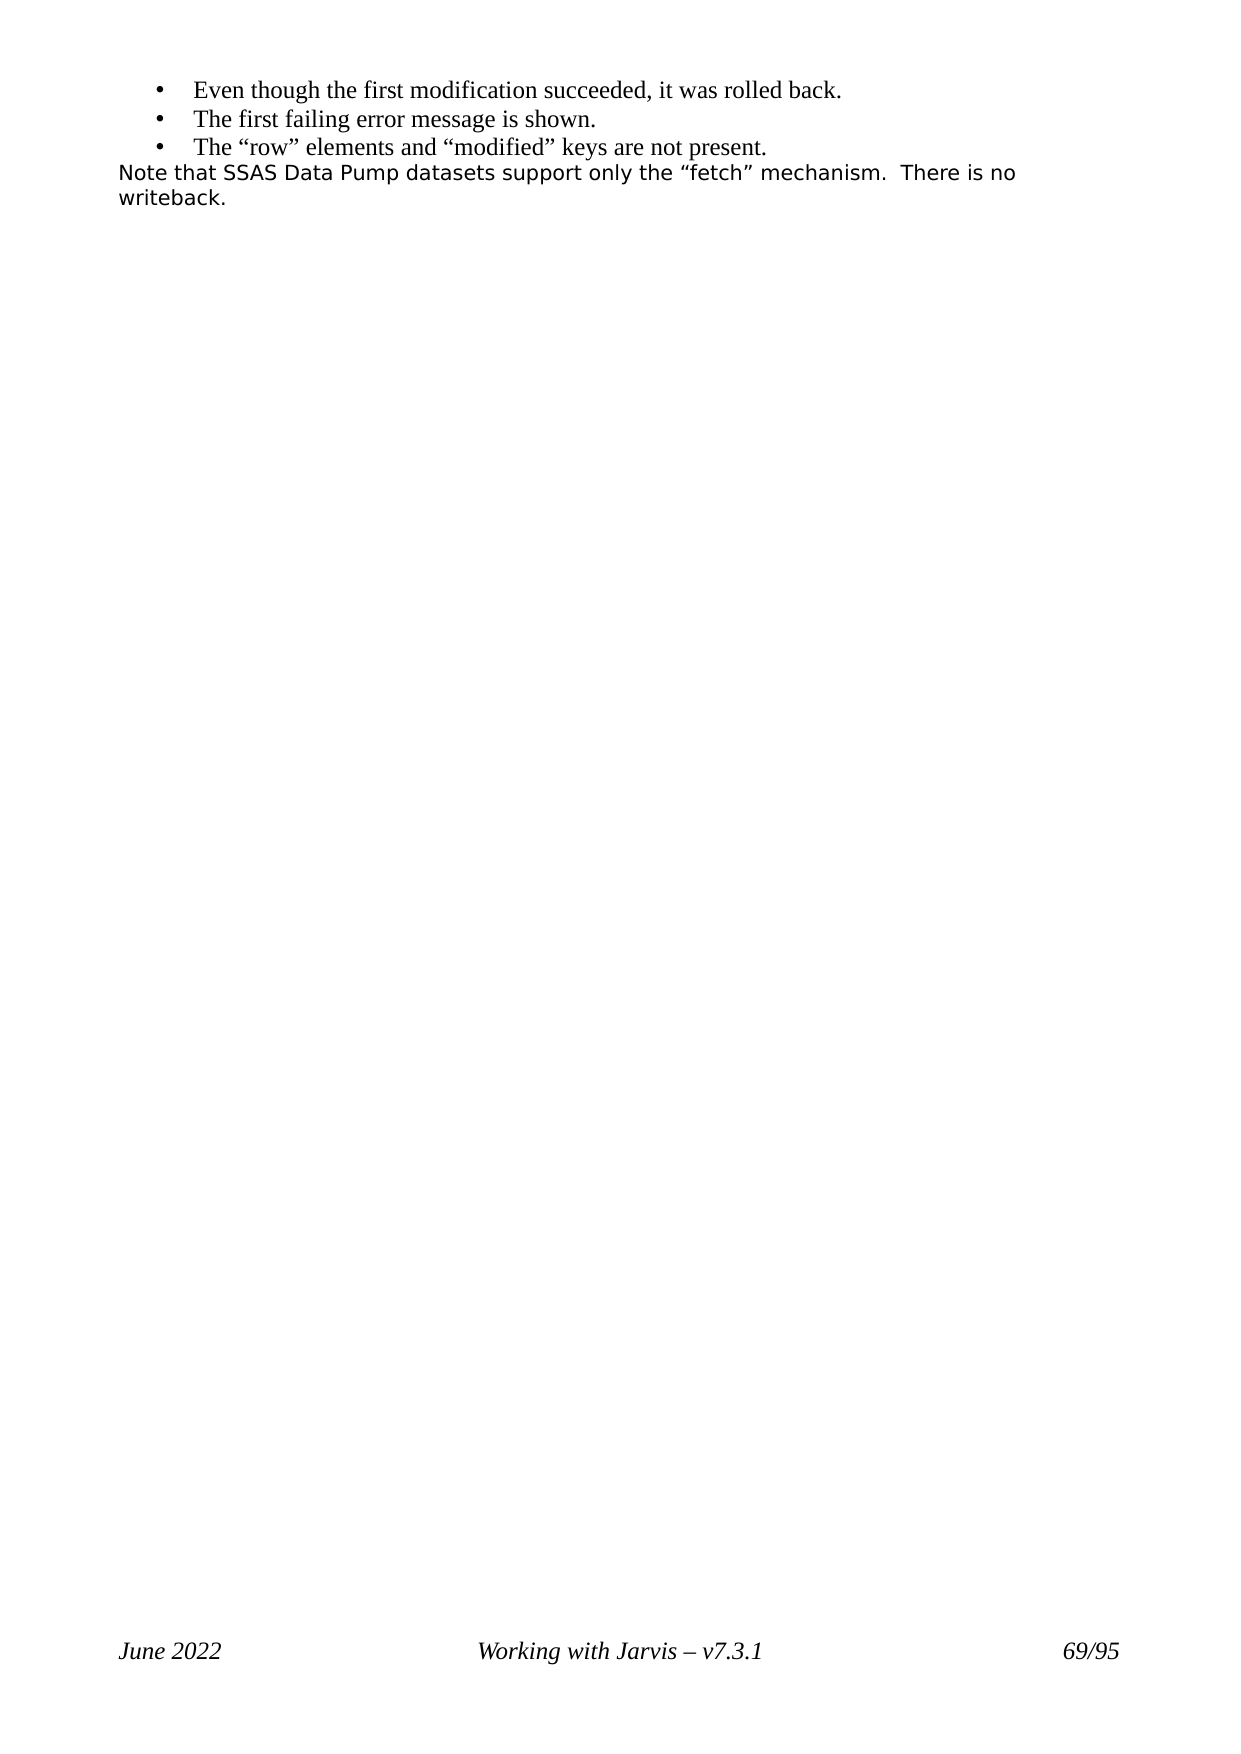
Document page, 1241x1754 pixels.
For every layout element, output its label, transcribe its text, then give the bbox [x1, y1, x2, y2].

text Note that SSAS Data Pump datasets support only the “fetch” mechanism. There is no writeback. [118, 161, 1122, 210]
list Even though the first modification succeeded, it was rolled back. [156, 75, 1122, 104]
list The first failing error message is shown. [156, 104, 1122, 132]
list The “row” elements and “modified” keys are not present. [156, 132, 1122, 161]
